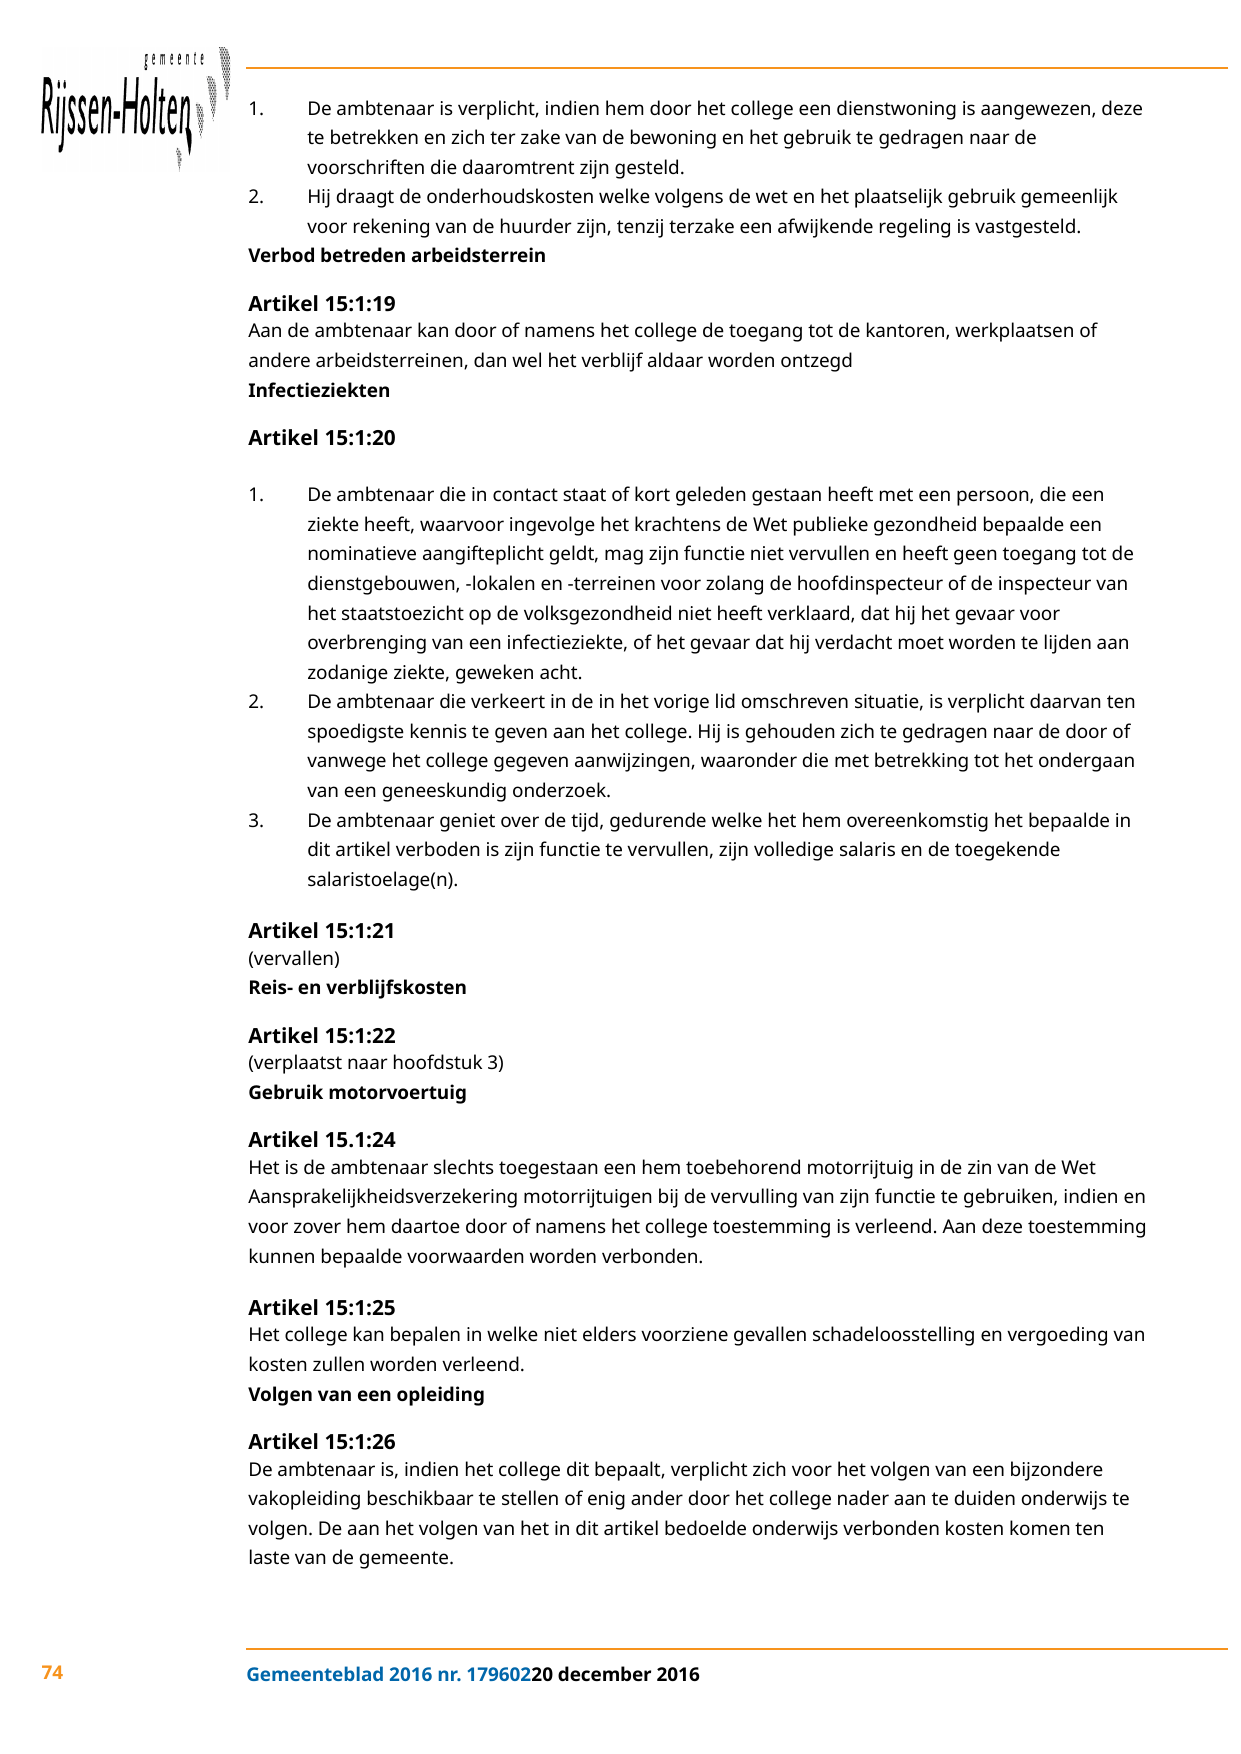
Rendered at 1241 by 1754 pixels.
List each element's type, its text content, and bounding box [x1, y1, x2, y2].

text Gebruik motorvoertuig [248, 1079, 1152, 1105]
text Artikel 15.1:24 [248, 1126, 1152, 1154]
text Infectieziekten [248, 377, 1152, 403]
text Artikel 15:1:21 [248, 916, 1152, 945]
text De ambtenaar is, indien het college dit bepaalt, verplicht zich voor het volgen van een bijzondere vakopleiding beschikbaar te stellen of enig ander door het college nader aan te duiden onderwijs te volgen. De aan het volgen van het in dit artikel bedoelde onderwijs verbonden kosten komen ten laste van de gemeente. [248, 1456, 1152, 1570]
text Reis- en verblijfskosten [248, 974, 1152, 1000]
text Het is de ambtenaar slechts toegestaan een hem toebehorend motorrijtuig in de zin van de Wet Aansprakelijkheidsverzekering motorrijtuigen bij de vervulling van zijn functie te gebruiken, indien en voor zover hem daartoe door of namens het college toestemming is verleend. Aan deze toestemming kunnen bepaalde voorwaarden worden verbonden. [248, 1154, 1152, 1268]
text Artikel 15:1:19 [248, 289, 1152, 318]
text Het college kan bepalen in welke niet elders voorziene gevallen schadeloosstelling en vergoeding van kosten zullen worden verleend. [248, 1322, 1152, 1377]
text Verbod betreden arbeidsterrein [248, 243, 1152, 268]
list De ambtenaar is verplicht, indien hem door het college een dienstwoning is aangewezen, deze te betrekken en zich ter zake van de bewoning en het gebruik te gedragen naar de voorschriften die daaromtrent zijn gesteld. [248, 95, 1152, 180]
text Artikel 15:1:22 [248, 1021, 1152, 1049]
text Artikel 15:1:20 [248, 423, 1152, 452]
text Volgen van een opleiding [248, 1381, 1152, 1407]
list De ambtenaar geniet over de tijd, gedurende welke het hem overeenkomstig het bepaalde in dit artikel verboden is zijn functie te vervullen, zijn volledige salaris en de toegekende salaristoelage(n). [248, 807, 1152, 892]
list De ambtenaar die verkeert in de in het vorige lid omschreven situatie, is verplicht daarvan ten spoedigste kennis te geven aan het college. Hij is gehouden zich te gedragen naar de door of vanwege het college gegeven aanwijzingen, waaronder die met betrekking tot het ondergaan van een geneeskundig onderzoek. [248, 688, 1152, 803]
text Artikel 15:1:25 [248, 1293, 1152, 1322]
text Aan de ambtenaar kan door of namens het college de toegang tot de kantoren, werkplaatsen of andere arbeidsterreinen, dan wel het verblijf aldaar worden ontzegd [248, 318, 1152, 373]
list Hij draagt de onderhoudskosten welke volgens de wet en het plaatselijk gebruik gemeenlijk voor rekening van de huurder zijn, tenzij terzake een afwijkende regeling is vastgesteld. [248, 183, 1152, 239]
picture [41, 47, 231, 172]
list De ambtenaar die in contact staat of kort geleden gestaan heeft met een persoon, die een ziekte heeft, waarvoor ingevolge het krachtens de Wet publieke gezondheid bepaalde een nominatieve aangifteplicht geldt, mag zijn functie niet vervullen en heeft geen toegang tot de dienstgebouwen, -lokalen en -terreinen voor zolang de hoofdinspecteur of de inspecteur van het staatstoezicht op de volksgezondheid niet heeft verklaard, dat hij het gevaar voor overbrenging van een infectieziekte, of het gevaar dat hij verdacht moet worden te lijden aan zodanige ziekte, geweken acht. [248, 481, 1152, 685]
text Artikel 15:1:26 [248, 1427, 1152, 1456]
text (vervallen) [248, 945, 1152, 971]
text (verplaatst naar hoofdstuk 3) [248, 1049, 1152, 1075]
